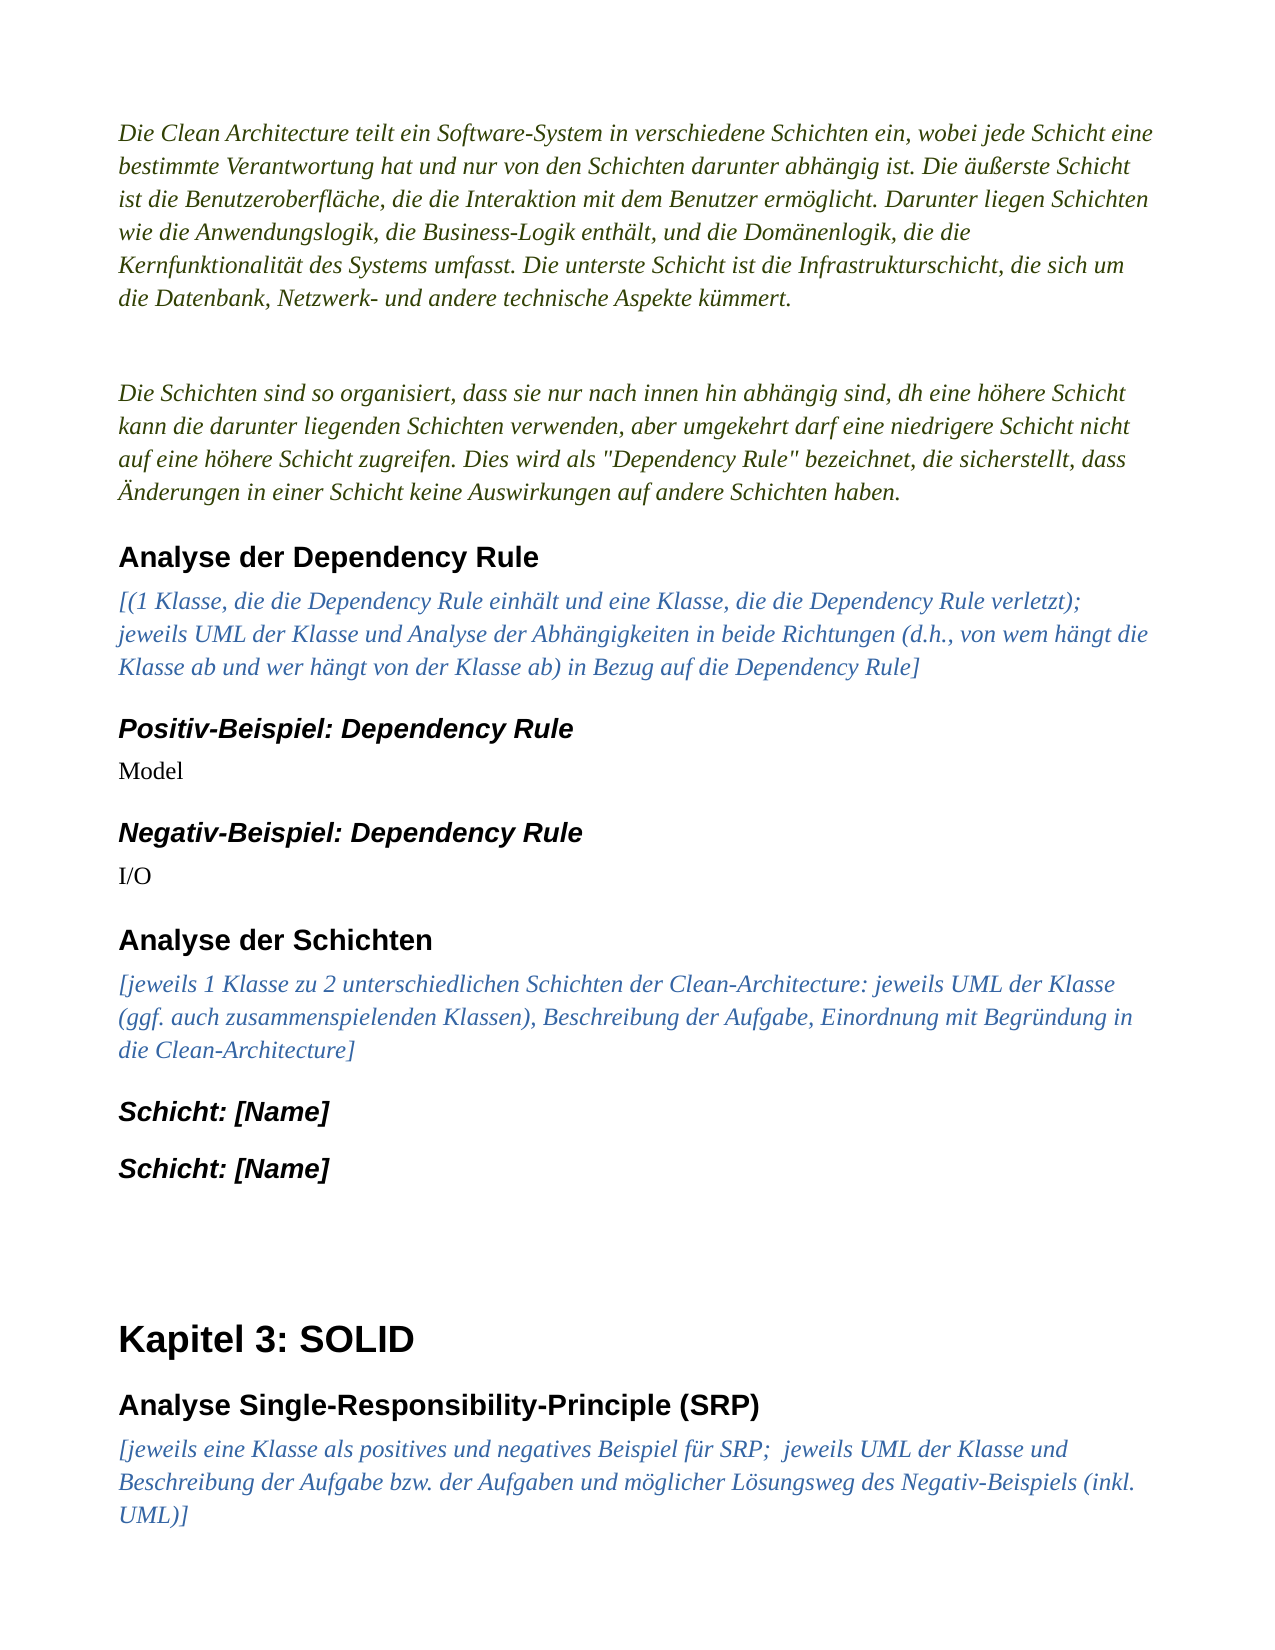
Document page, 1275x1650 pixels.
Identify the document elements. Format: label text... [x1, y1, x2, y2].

text [jeweils 1 Klasse zu 2 unterschiedlichen Schichten der Clean-Architecture: jeweils UML der Klasse (ggf. auch zusammenspielenden Klassen), Beschreibung der Aufgabe, Einordnung mit Begründung in die Clean-Architecture] [118, 969, 1157, 1064]
subtitle Positiv-Beispiel: Dependency Rule [118, 712, 1157, 744]
text Die Schichten sind so organisiert, dass sie nur nach innen hin abhängig sind, dh eine höhere Schicht kann die darunter liegenden Schichten verwenden, aber umgekehrt darf eine niedrigere Schicht nicht auf eine höhere Schicht zugreifen. Dies wird als "Dependency Rule" bezeichnet, die sicherstellt, dass Änderungen in einer Schicht keine Auswirkungen auf andere Schichten haben. [118, 378, 1157, 506]
subtitle Analyse Single-Responsibility-Principle (SRP) [118, 1388, 1157, 1421]
text Die Clean Architecture teilt ein Software-System in verschiedene Schichten ein, wobei jede Schicht eine bestimmte Verantwortung hat und nur von den Schichten darunter abhängig ist. Die äußerste Schicht ist die Benutzeroberfläche, die die Interaktion mit dem Benutzer ermöglicht. Darunter liegen Schichten wie die Anwendungslogik, die Business-Logik enthält, und die Domänenlogik, die die Kernfunktionalität des Systems umfasst. Die unterste Schicht ist die Infrastrukturschicht, die sich um die Datenbank, Netzwerk- und andere technische Aspekte kümmert. [118, 118, 1157, 312]
subtitle Kapitel 3: SOLID [118, 1317, 1157, 1361]
subtitle Schicht: [Name] [118, 1152, 1157, 1184]
subtitle Negativ-Beispiel: Dependency Rule [118, 817, 1157, 848]
subtitle Analyse der Dependency Rule [118, 540, 1157, 573]
text [jeweils eine Klasse als positives und negatives Beispiel für SRP; jeweils UML der Klasse und Beschreibung der Aufgabe bzw. der Aufgaben und möglicher Lösungsweg des Negativ-Beispiels (inkl. UML)] [118, 1434, 1157, 1529]
text [(1 Klasse, die die Dependency Rule einhält und eine Klasse, die die Dependency Rule verletzt); jeweils UML der Klasse und Analyse der Abhängigkeiten in beide Richtungen (d.h., von wem hängt die Klasse ab und wer hängt von der Klasse ab) in Bezug auf die Dependency Rule] [118, 586, 1157, 681]
text I/O [118, 861, 1157, 890]
subtitle Analyse der Schichten [118, 923, 1157, 957]
text Model [118, 756, 1157, 785]
subtitle Schicht: [Name] [118, 1096, 1157, 1127]
